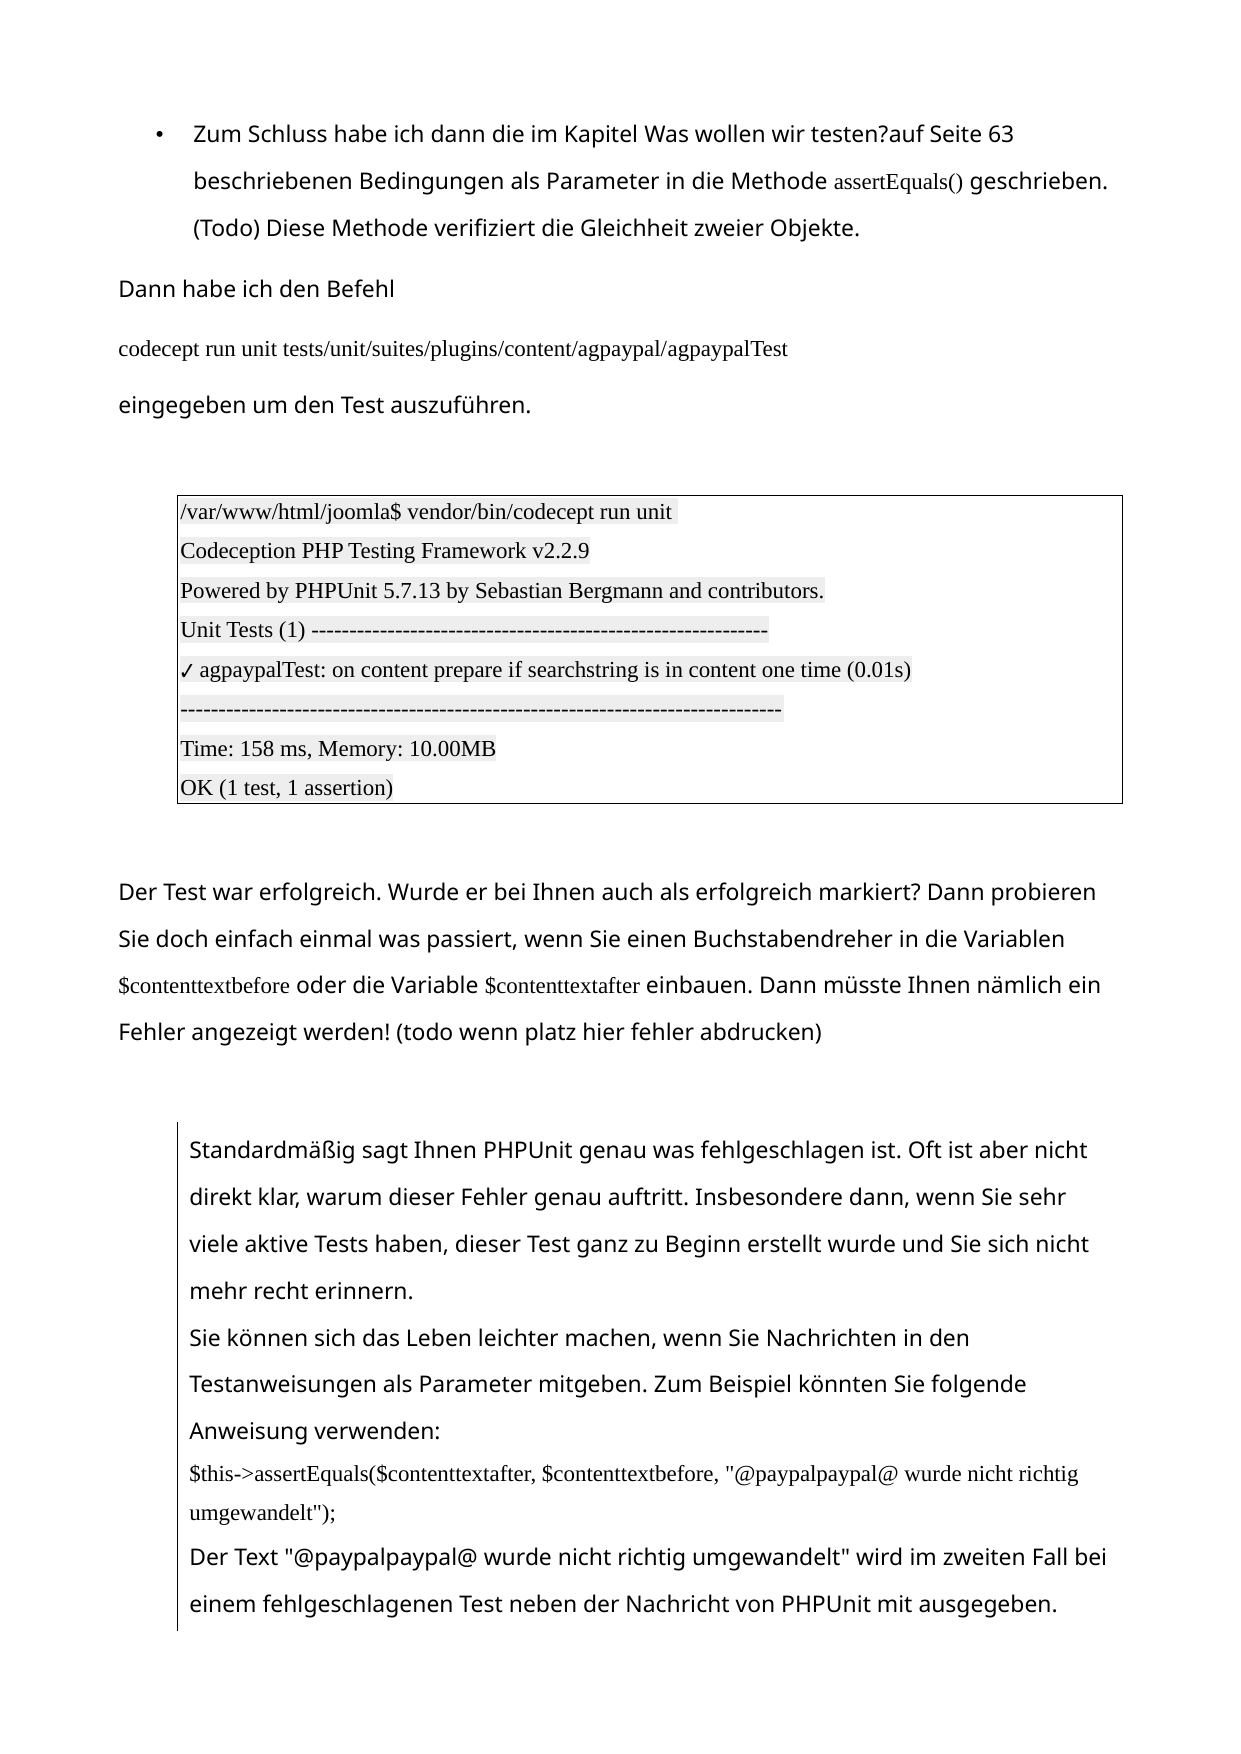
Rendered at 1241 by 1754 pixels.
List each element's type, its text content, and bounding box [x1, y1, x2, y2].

text /var/www/html/joomla$ vendor/bin/codecept run unit Codeception PHP Testing Framework v2.2.9 Powered by PHPUnit 5.7.13 by Sebastian Bergmann and contributors. Unit Tests (1) ------------------------------------------------------------ ✔ agpaypalTest: on content prepare if searchstring is in content one time (0.01s) ------------------------------------------------------------------------------- Time: 158 ms, Memory: 10.00MB OK (1 test, 1 assertion) [178, 496, 1122, 803]
list Zum Schluss habe ich dann die im Kapitel Was wollen wir testen?auf Seite 65 beschriebenen Bedingungen als Parameter in die Methode assertEquals() geschrieben. (Todo) Diese Methode verifiziert die Gleichheit zweier Objekte. [156, 118, 1122, 243]
text codecept run unit tests/unit/suites/plugins/content/agpaypal/agpaypalTest [118, 335, 1122, 361]
text Dann habe ich den Befehl [118, 273, 1122, 304]
text eingegeben um den Test auszuführen. [118, 389, 1122, 420]
text Standardmäßig sagt Ihnen PHPUnit genau was fehlgeschlagen ist. Oft ist aber nicht direkt klar, warum dieser Fehler genau auftritt. Insbesondere dann, wenn Sie sehr viele aktive Tests haben, dieser Test ganz zu Beginn erstellt wurde und Sie sich nicht mehr recht erinnern. Sie können sich das Leben leichter machen, wenn Sie Nachrichten in den Testanweisungen als Parameter mitgeben. Zum Beispiel könnten Sie folgende Anweisung verwenden: $this->assertEquals($contenttextafter, $contenttextbefore, "@paypalpaypal@ wurde nicht richtig umgewandelt"); Der Text "@paypalpaypal@ wurde nicht richtig umgewandelt" wird im zweiten Fall bei einem fehlgeschlagenen Test neben der Nachricht von PHPUnit mit ausgegeben. [178, 1122, 1122, 1631]
text Der Test war erfolgreich. Wurde er bei Ihnen auch als erfolgreich markiert? Dann probieren Sie doch einfach einmal was passiert, wenn Sie einen Buchstabendreher in die Variablen $contenttextbefore oder die Variable $contenttextafter einbauen. Dann müsste Ihnen nämlich ein Fehler angezeigt werden! (todo wenn platz hier fehler abdrucken) [118, 876, 1122, 1048]
